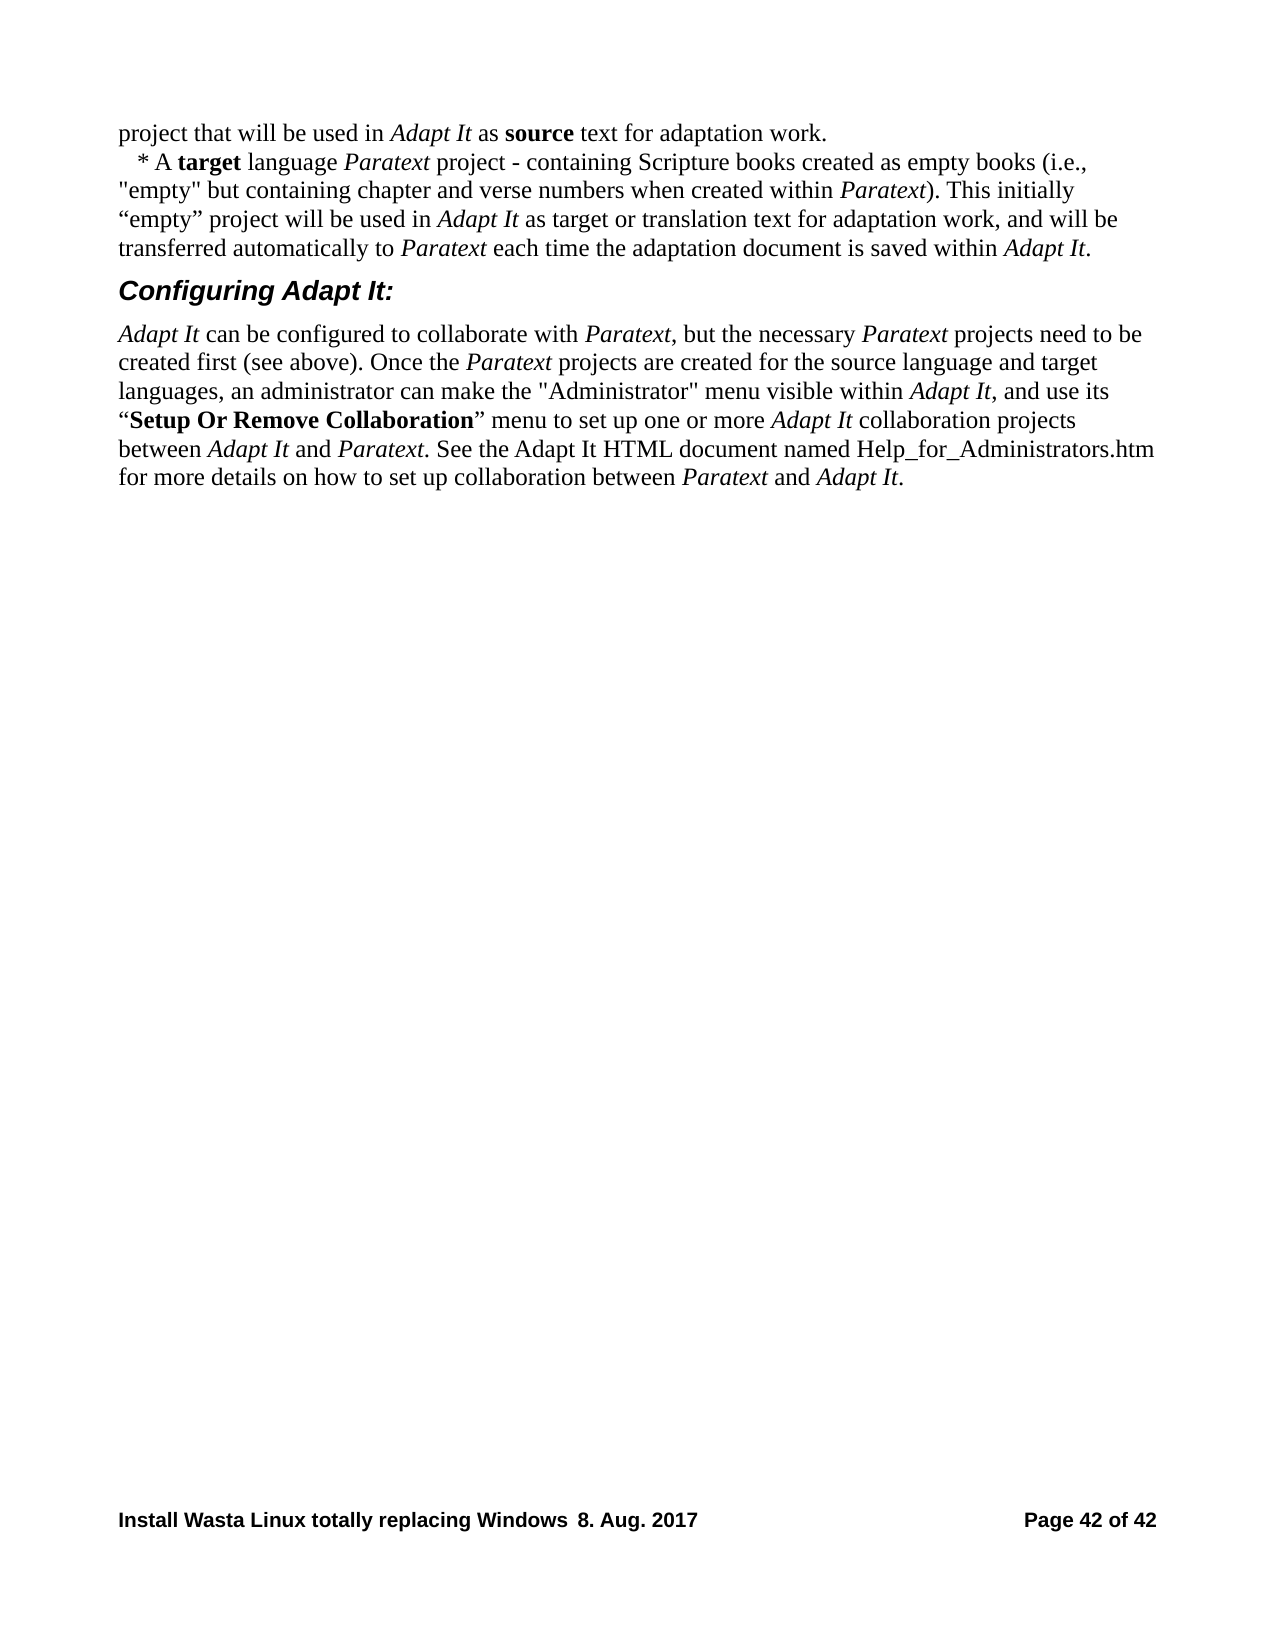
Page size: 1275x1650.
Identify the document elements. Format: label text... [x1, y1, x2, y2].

text project that will be used in Adapt It as source text for adaptation work. [118, 118, 1157, 147]
subtitle Configuring Adapt It: [118, 274, 1157, 306]
text Adapt It can be configured to collaborate with Paratext, but the necessary Paratext projects need to be created first (see above). Once the Paratext projects are created for the source language and target languages, an administrator can make the "Administrator" menu visible within Adapt It, and use its “Setup Or Remove Collaboration” menu to set up one or more Adapt It collaboration projects between Adapt It and Paratext. See the Adapt It HTML document named Help_for_Administrators.htm for more details on how to set up collaboration between Paratext and Adapt It. [118, 319, 1157, 491]
text * A target language Paratext project - containing Scripture books created as empty books (i.e., "empty" but containing chapter and verse numbers when created within Paratext). This initially “empty” project will be used in Adapt It as target or translation text for adaptation work, and will be transferred automatically to Paratext each time the adaptation document is saved within Adapt It. [118, 147, 1157, 262]
